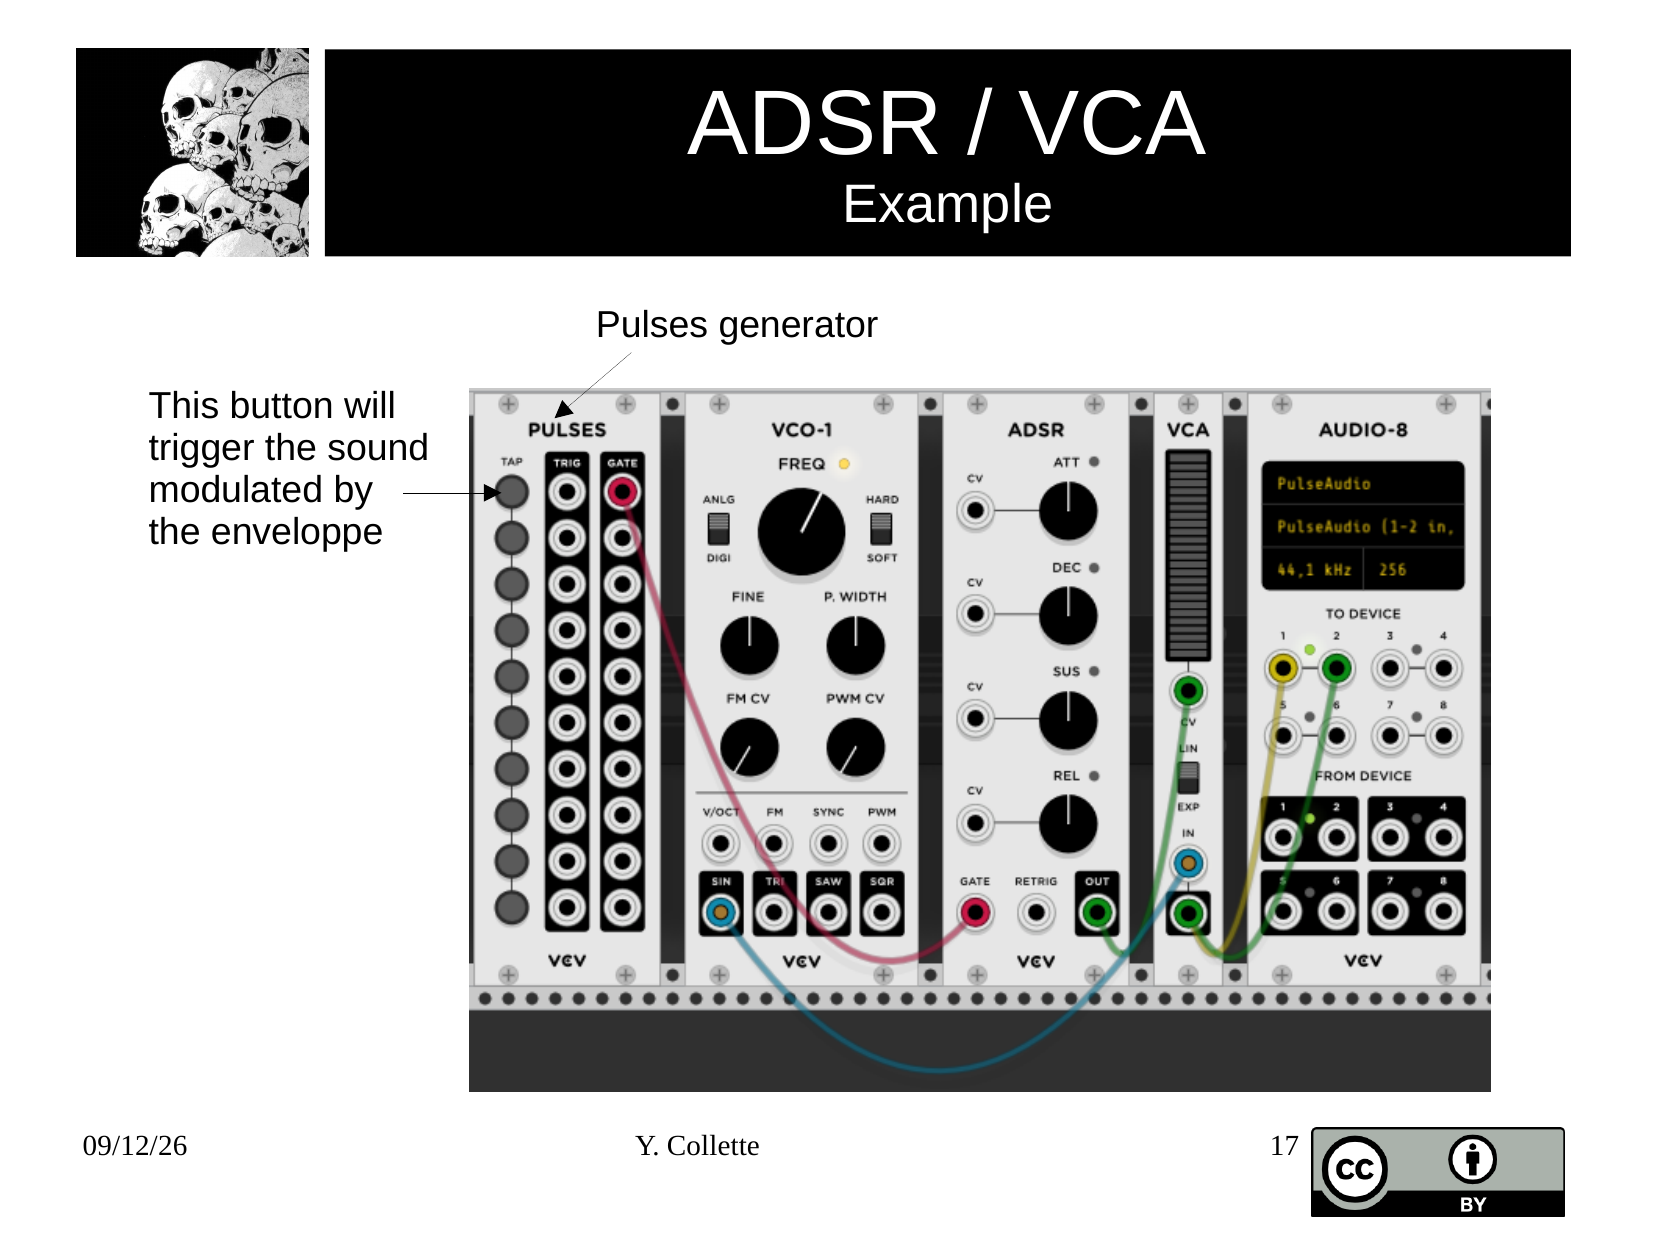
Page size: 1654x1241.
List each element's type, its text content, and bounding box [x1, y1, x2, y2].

picture [1311, 1127, 1565, 1217]
picture [76, 48, 309, 257]
title ADSR / VCA Example [324, 49, 1571, 257]
text_box Pulses generator [580, 295, 925, 353]
picture [469, 388, 1491, 1092]
text_box This button will trigger the sound modulated by the enveloppe [133, 377, 447, 561]
